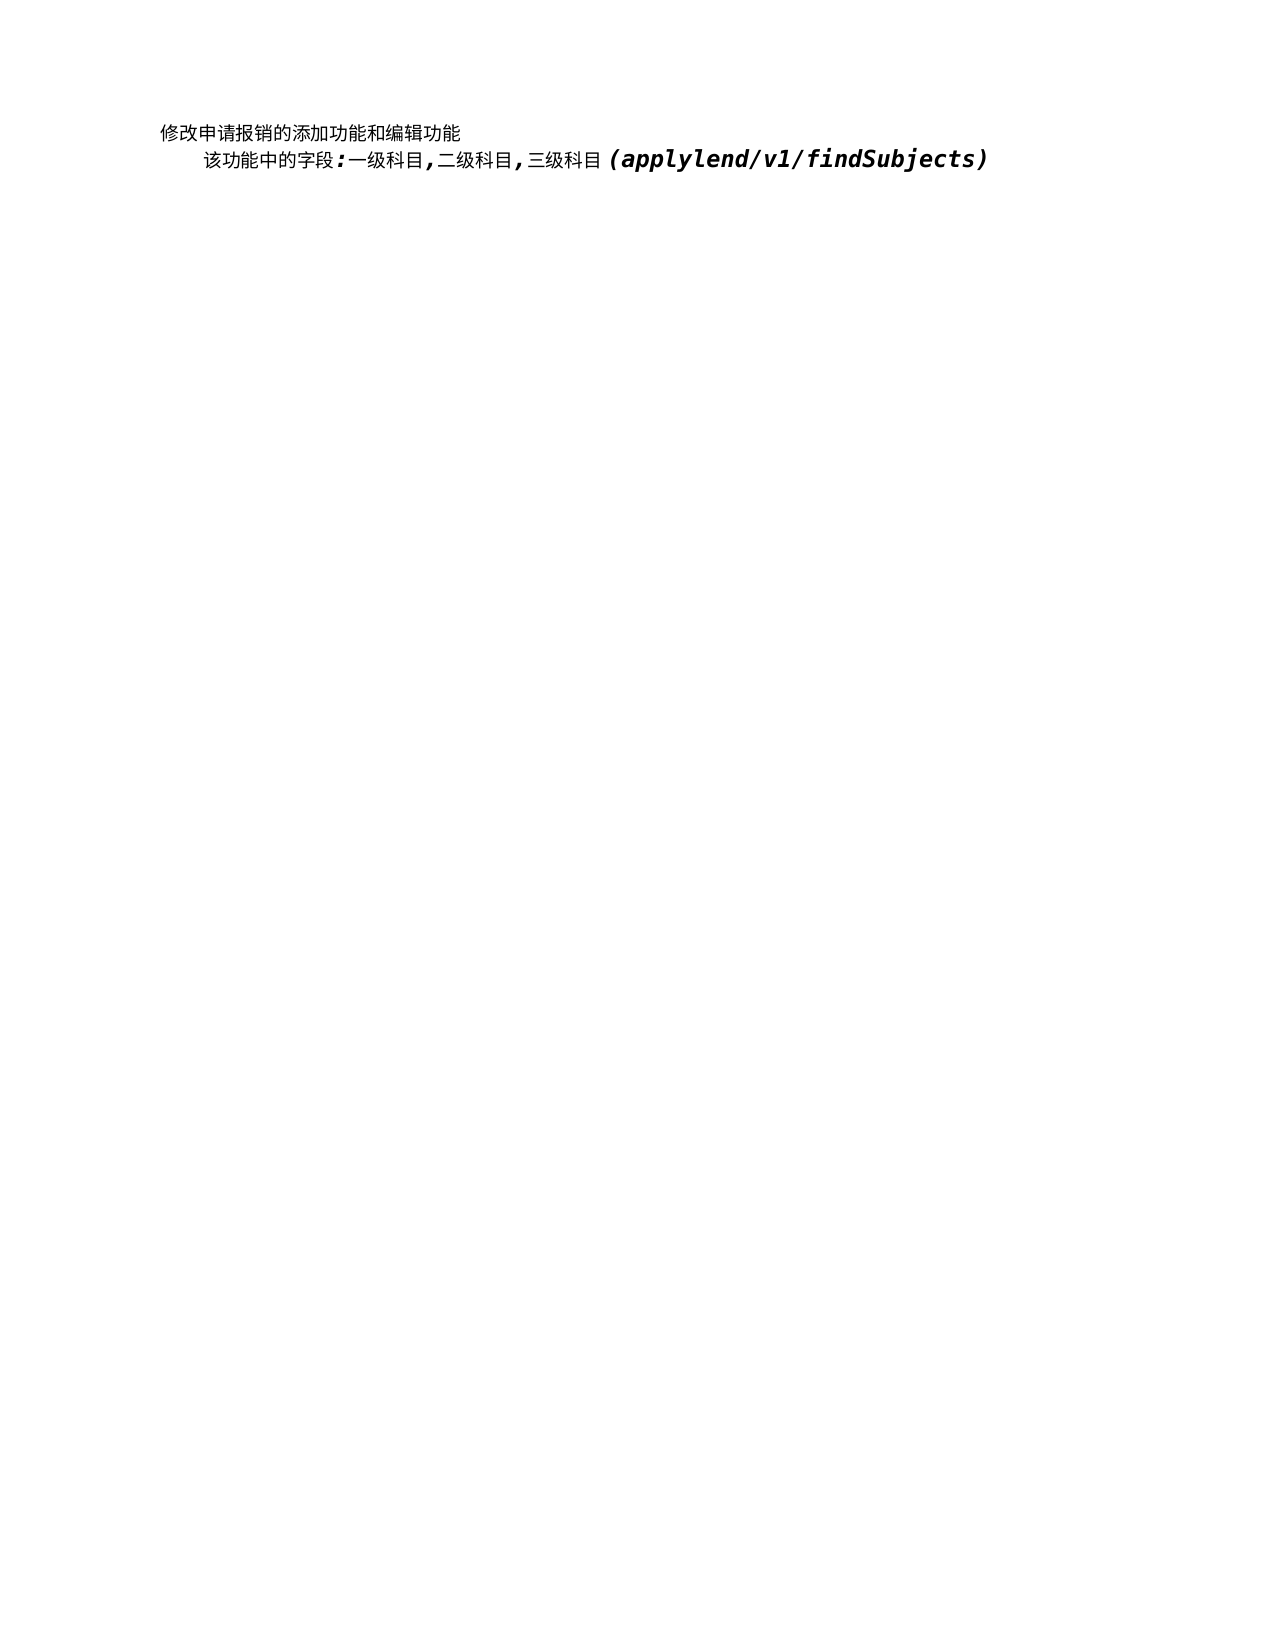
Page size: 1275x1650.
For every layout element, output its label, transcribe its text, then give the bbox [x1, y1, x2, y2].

text 修改申请报销的添加功能和编辑功能 [118, 118, 1157, 146]
text 该功能中的字段:一级科目,二级科目,三级科目 (applylend/v1/findSubjects) [118, 146, 1157, 173]
